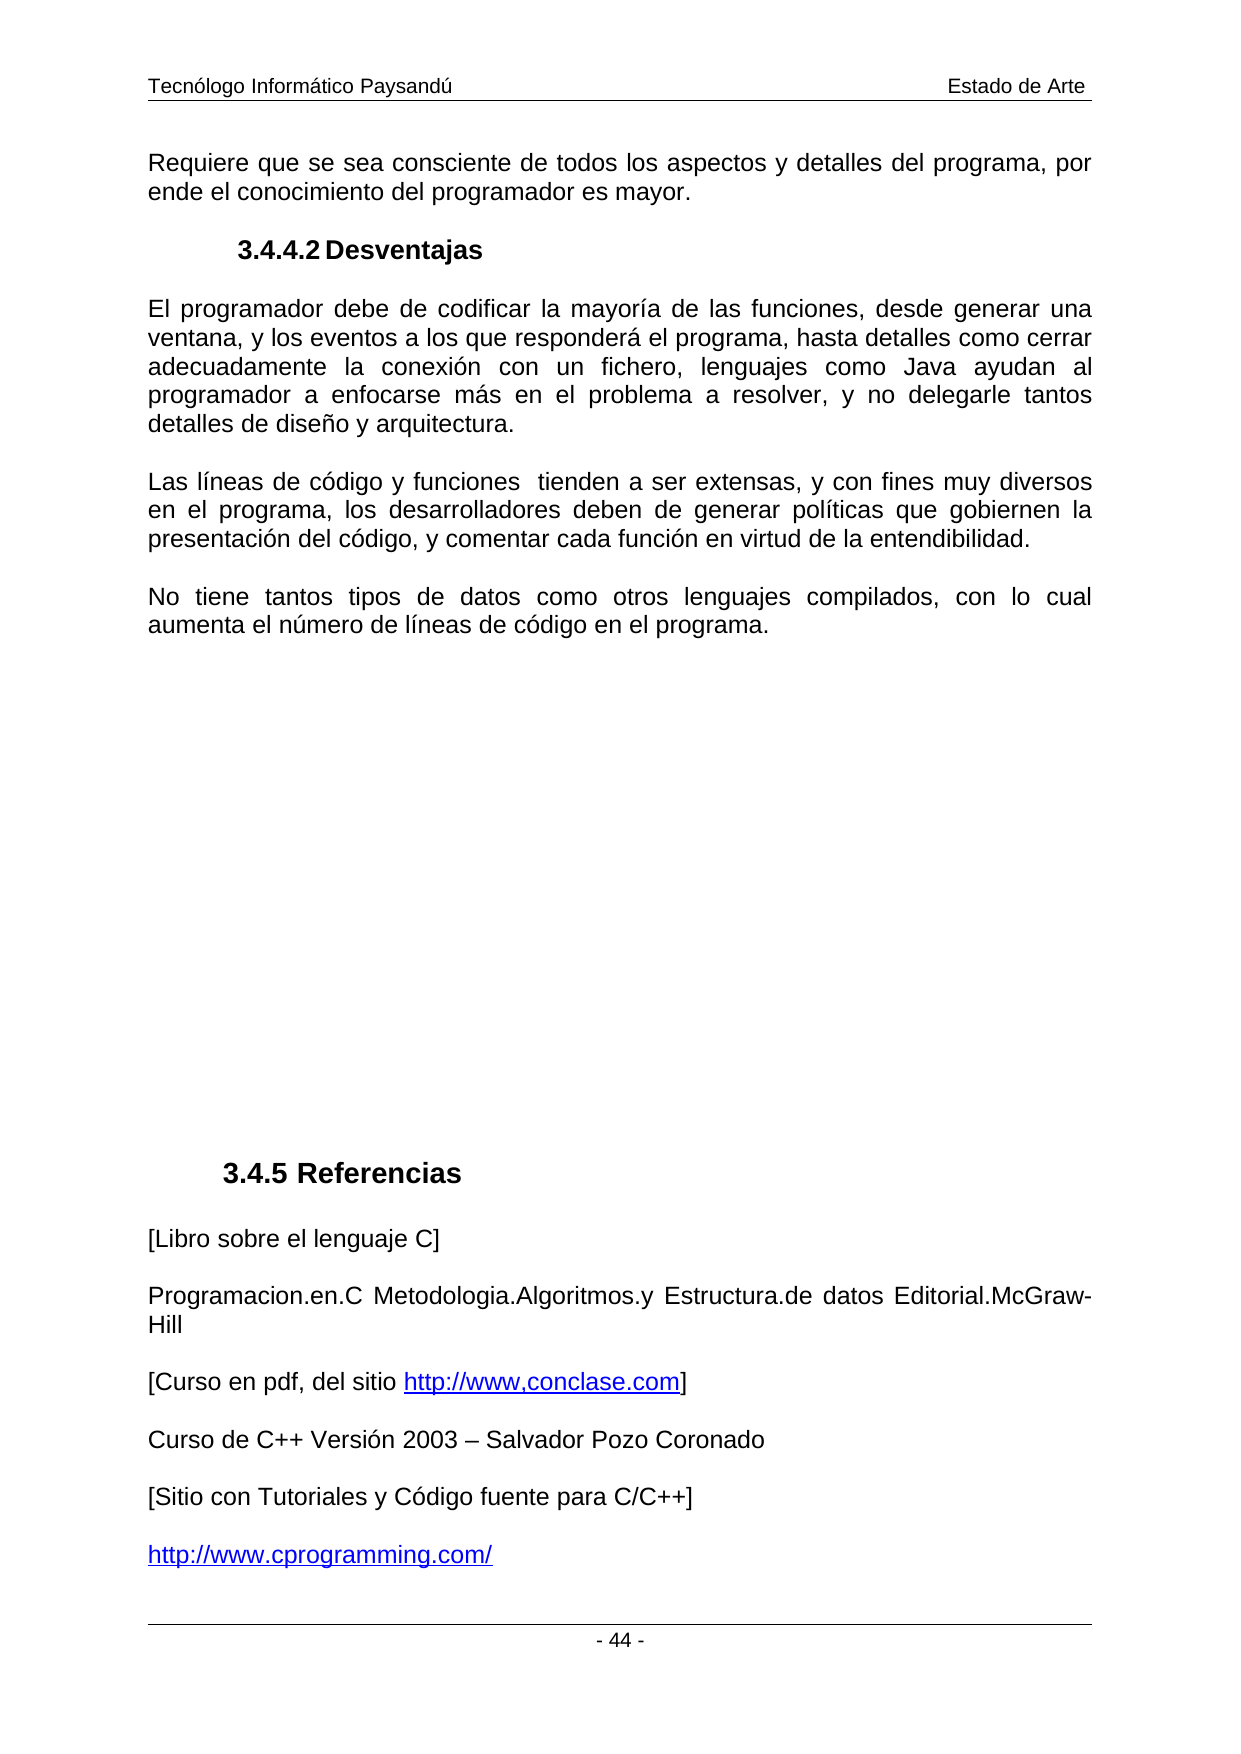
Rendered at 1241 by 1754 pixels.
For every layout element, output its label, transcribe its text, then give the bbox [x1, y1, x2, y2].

text [Libro sobre el lenguaje C] [148, 1223, 1092, 1252]
text [Curso en pdf, del sitio http://www,conclase.com] [148, 1367, 1092, 1396]
text Curso de C++ Versión 2003 – Salvador Pozo Coronado [148, 1425, 1092, 1453]
text Requiere que se sea consciente de todos los aspectos y detalles del programa, por ende el conocimiento del programador es mayor. [148, 148, 1092, 205]
text No tiene tantos tipos de datos como otros lenguajes compilados, con lo cual aumenta el número de líneas de código en el programa. [148, 581, 1092, 639]
text [Sitio con Tutoriales y Código fuente para C/C++] [148, 1482, 1092, 1511]
text http://www.cprogramming.com/ [148, 1540, 1092, 1568]
text Las líneas de código y funciones tienden a ser extensas, y con fines muy diversos en el programa, los desarrolladores deben de generar políticas que gobiernen la presentación del código, y comentar cada función en virtud de la entendibilidad. [148, 466, 1092, 553]
subtitle Referencias [223, 1156, 1092, 1190]
subtitle Desventajas [237, 234, 1092, 265]
text El programador debe de codificar la mayoría de las funciones, desde generar una ventana, y los eventos a los que responderá el programa, hasta detalles como cerrar adecuadamente la conexión con un fichero, lenguajes como Java ayudan al programador a enfocarse más en el problema a resolver, y no delegarle tantos detalles de diseño y arquitectura. [148, 294, 1092, 438]
text Programacion.en.C Metodologia.Algoritmos.y Estructura.de datos Editorial.McGraw-Hill [148, 1281, 1092, 1338]
